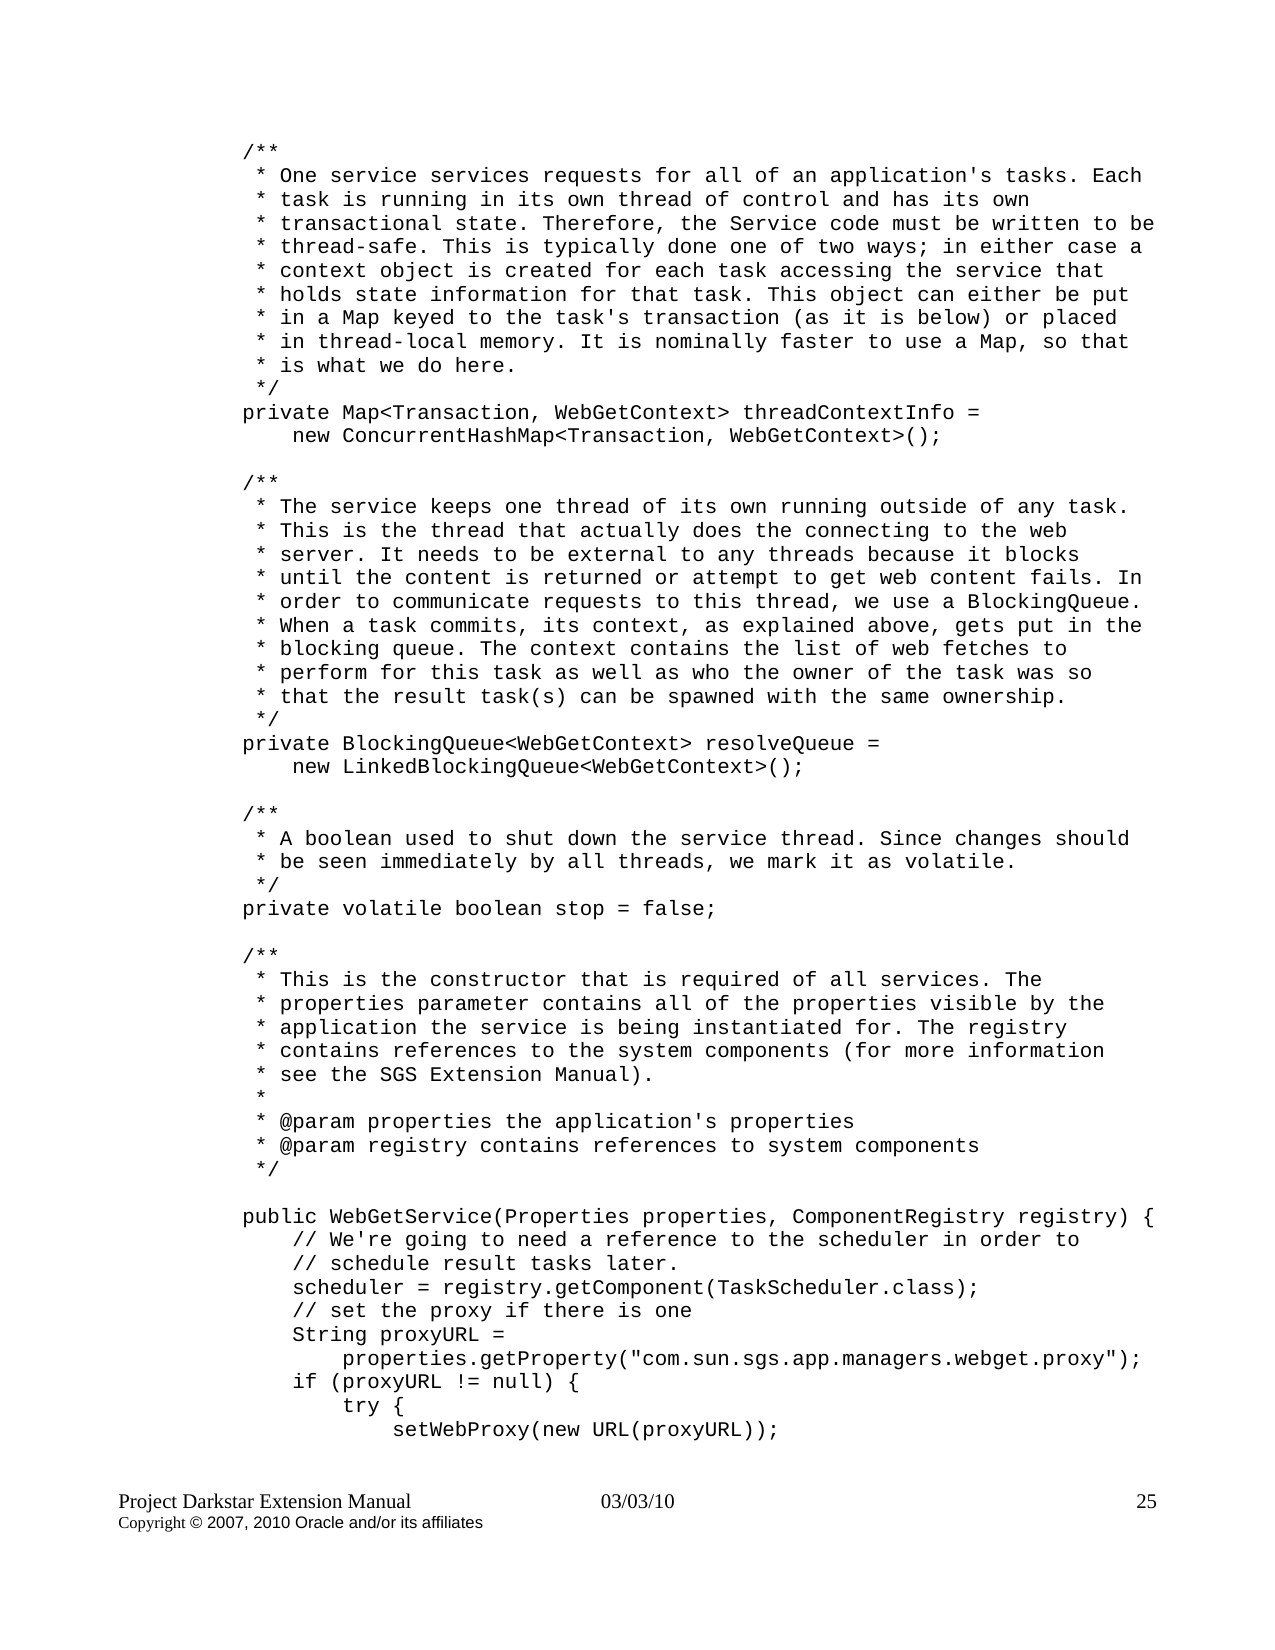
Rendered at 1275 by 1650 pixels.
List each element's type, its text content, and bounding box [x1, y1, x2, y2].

text new ConcurrentHashMap<Transaction, WebGetContext>(); [192, 426, 1157, 449]
text /** [192, 946, 1157, 969]
text * be seen immediately by all threads, we mark it as volatile. [192, 851, 1157, 875]
text // We're going to need a reference to the scheduler in order to [192, 1229, 1157, 1253]
text /** [192, 473, 1157, 496]
text */ [192, 709, 1157, 733]
text * blocking queue. The context contains the list of web fetches to [192, 638, 1157, 662]
text * @param properties the application's properties [192, 1111, 1157, 1135]
text if (proxyURL != null) { [192, 1371, 1157, 1395]
text * This is the constructor that is required of all services. The [192, 969, 1157, 993]
text * [192, 1088, 1157, 1111]
text scheduler = registry.getComponent(TaskScheduler.class); [192, 1277, 1157, 1300]
text * until the content is returned or attempt to get web content fails. In [192, 567, 1157, 591]
text * server. It needs to be external to any threads because it blocks [192, 544, 1157, 567]
text * task is running in its own thread of control and has its own [192, 189, 1157, 213]
text * application the service is being instantiated for. The registry [192, 1017, 1157, 1040]
text * context object is created for each task accessing the service that [192, 260, 1157, 284]
text * holds state information for that task. This object can either be put [192, 284, 1157, 307]
text String proxyURL = [192, 1324, 1157, 1348]
text * The service keeps one thread of its own running outside of any task. [192, 496, 1157, 520]
text */ [192, 378, 1157, 402]
text try { [192, 1395, 1157, 1419]
text * perform for this task as well as who the owner of the task was so [192, 662, 1157, 686]
text /** [192, 804, 1157, 827]
text public WebGetService(Properties properties, ComponentRegistry registry) { [192, 1206, 1157, 1229]
text private volatile boolean stop = false; [192, 898, 1157, 922]
text * in thread-local memory. It is nominally faster to use a Map, so that [192, 331, 1157, 354]
text new LinkedBlockingQueue<WebGetContext>(); [192, 757, 1157, 780]
text /** [192, 142, 1157, 165]
text */ [192, 875, 1157, 898]
text * thread-safe. This is typically done one of two ways; in either case a [192, 236, 1157, 260]
text * in a Map keyed to the task's transaction (as it is below) or placed [192, 307, 1157, 331]
text * order to communicate requests to this thread, we use a BlockingQueue. [192, 591, 1157, 615]
text * is what we do here. [192, 354, 1157, 378]
text * see the SGS Extension Manual). [192, 1064, 1157, 1088]
text * that the result task(s) can be spawned with the same ownership. [192, 686, 1157, 709]
text * transactional state. Therefore, the Service code must be written to be [192, 213, 1157, 236]
text private Map<Transaction, WebGetContext> threadContextInfo = [192, 402, 1157, 426]
text * This is the thread that actually does the connecting to the web [192, 520, 1157, 544]
text // set the proxy if there is one [192, 1300, 1157, 1324]
text * A boolean used to shut down the service thread. Since changes should [192, 827, 1157, 851]
text * properties parameter contains all of the properties visible by the [192, 993, 1157, 1017]
text */ [192, 1158, 1157, 1182]
text properties.getProperty("com.sun.sgs.app.managers.webget.proxy"); [192, 1348, 1157, 1371]
text private BlockingQueue<WebGetContext> resolveQueue = [192, 733, 1157, 757]
text * When a task commits, its context, as explained above, gets put in the [192, 615, 1157, 638]
text setWebProxy(new URL(proxyURL)); [192, 1419, 1157, 1442]
text * One service services requests for all of an application's tasks. Each [192, 165, 1157, 189]
text * @param registry contains references to system components [192, 1135, 1157, 1158]
text * contains references to the system components (for more information [192, 1040, 1157, 1064]
text // schedule result tasks later. [192, 1253, 1157, 1277]
